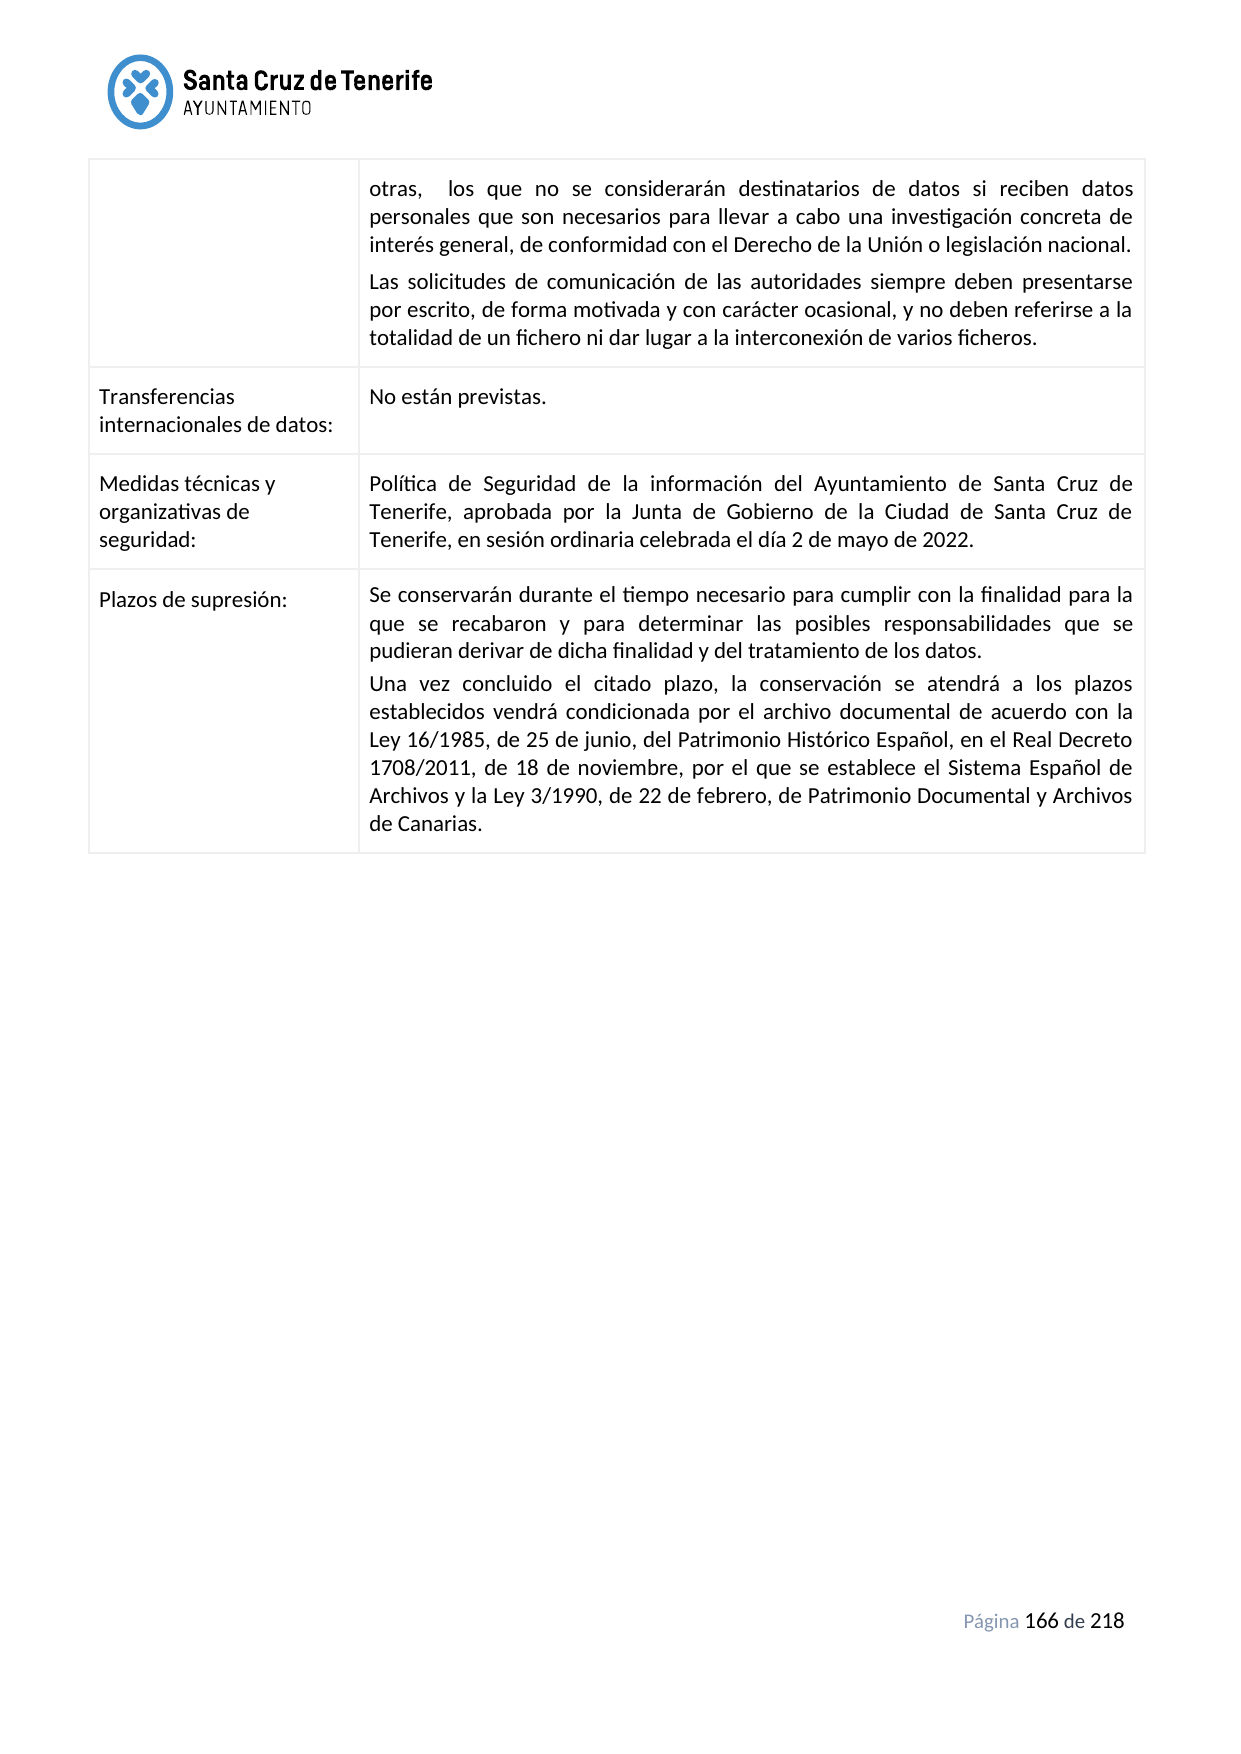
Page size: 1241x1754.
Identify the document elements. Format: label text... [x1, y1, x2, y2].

table_cell Se conservarán durante el tiempo necesario para cumplir con la finalidad para la que se recabaron y para determinar las posibles responsabilidades que se pudieran derivar de dicha finalidad y del tratamiento de los datos. Una vez concluido el citado plazo, la conservación se atendrá a los plazos establecidos vendrá condicionada por el archivo documental de acuerdo con la Ley 16/1985, de 25 de junio, del Patrimonio Histórico Español, en el Real Decreto 1708/2011, de 18 de noviembre, por el que se establece el Sistema Español de Archivos y la Ley 3/1990, de 22 de febrero, de Patrimonio Documental y Archivos de Canarias. [360, 570, 1144, 852]
table_cell Transferencias internacionales de datos: [90, 368, 358, 453]
table_cell [90, 160, 358, 366]
table_cell Política de Seguridad de la información del Ayuntamiento de Santa Cruz de Tenerife, aprobada por la Junta de Gobierno de la Ciudad de Santa Cruz de Tenerife, en sesión ordinaria celebrada el día 2 de mayo de 2022. [360, 455, 1144, 568]
table_cell Medidas técnicas y organizativas de seguridad: [90, 455, 358, 568]
table_cell otras, los que no se considerarán destinatarios de datos si reciben datos personales que son necesarios para llevar a cabo una investigación concreta de interés general, de conformidad con el Derecho de la Unión o legislación nacional. Las solicitudes de comunicación de las autoridades siempre deben presentarse por escrito, de forma motivada y con carácter ocasional, y no deben referirse a la totalidad de un fichero ni dar lugar a la interconexión de varios ficheros. [360, 160, 1144, 366]
table_cell No están previstas. [360, 368, 1144, 453]
table_cell Plazos de supresión: [90, 570, 358, 852]
